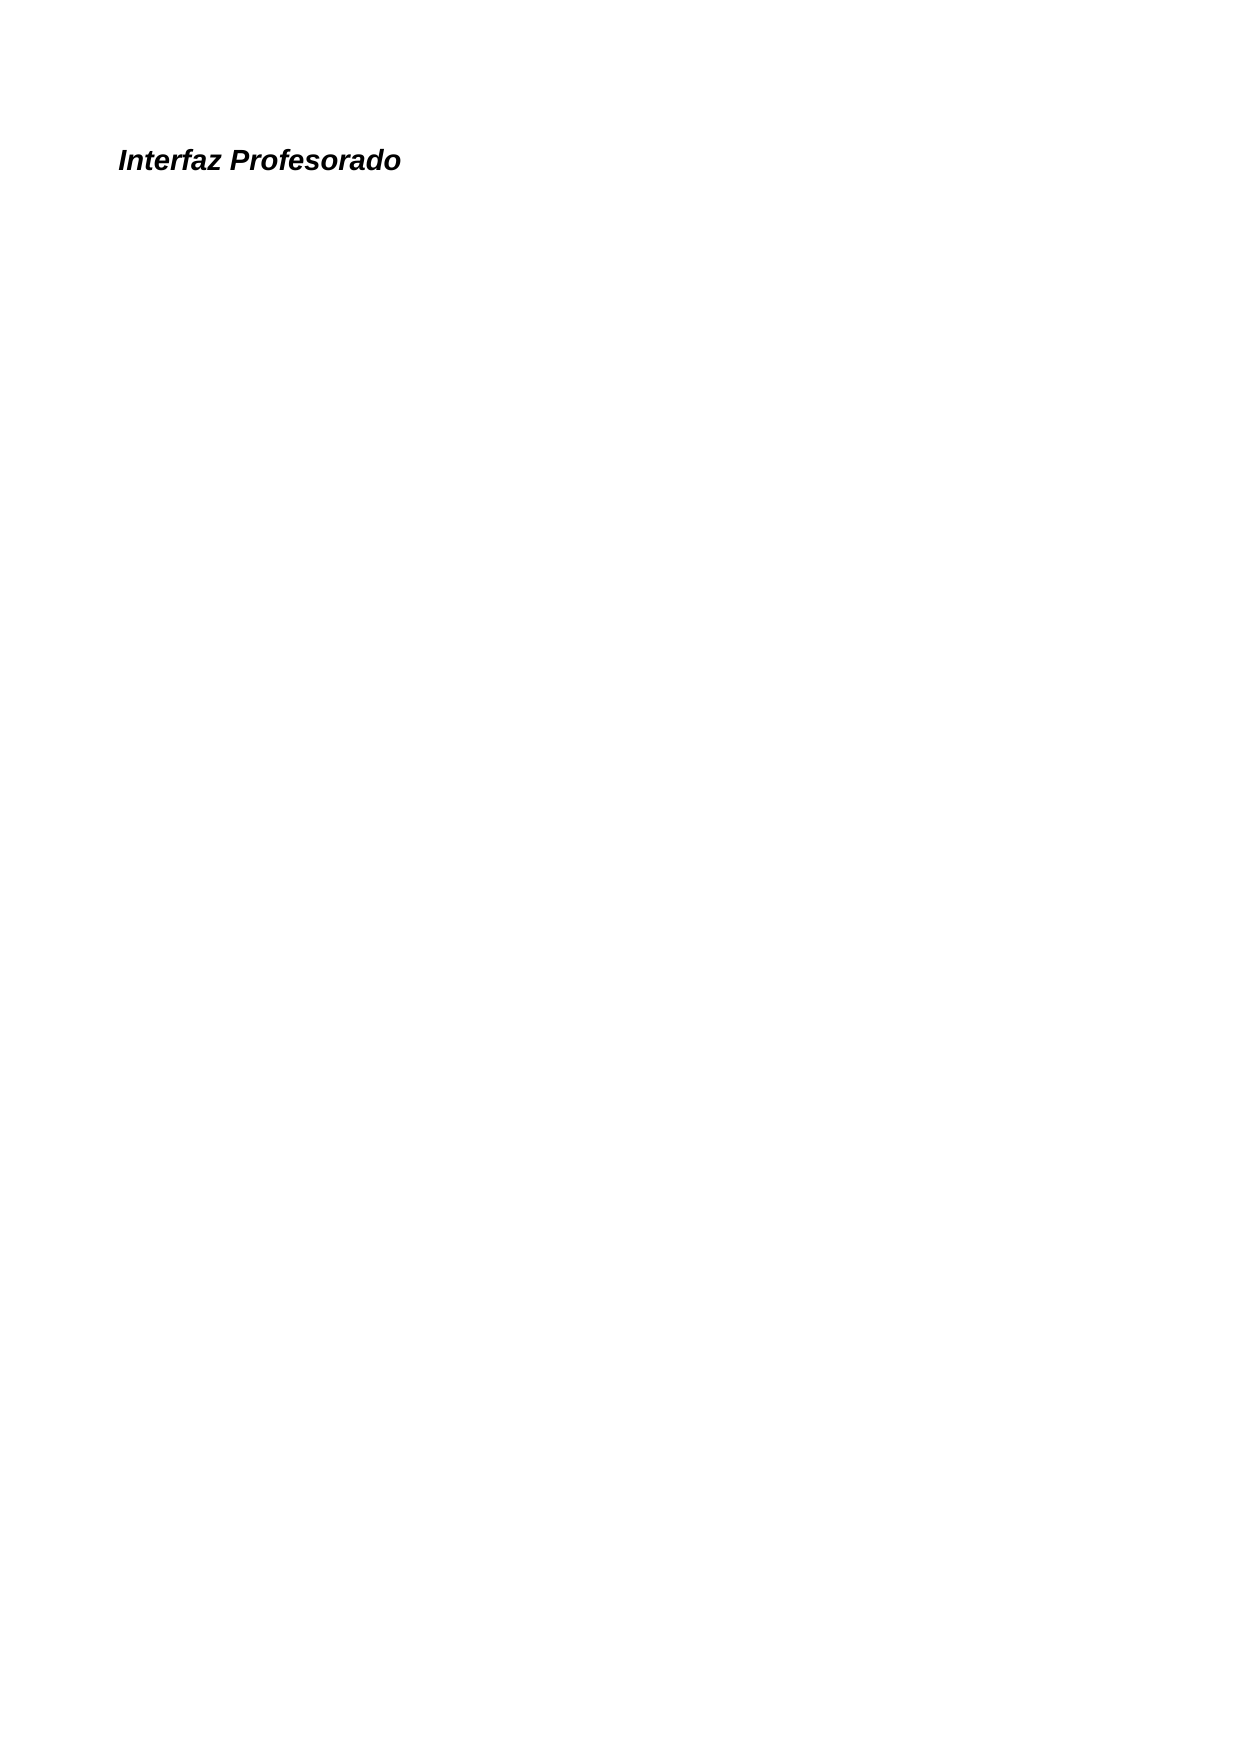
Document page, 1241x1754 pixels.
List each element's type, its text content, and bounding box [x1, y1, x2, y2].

subtitle Interfaz Profesorado [118, 143, 1122, 177]
